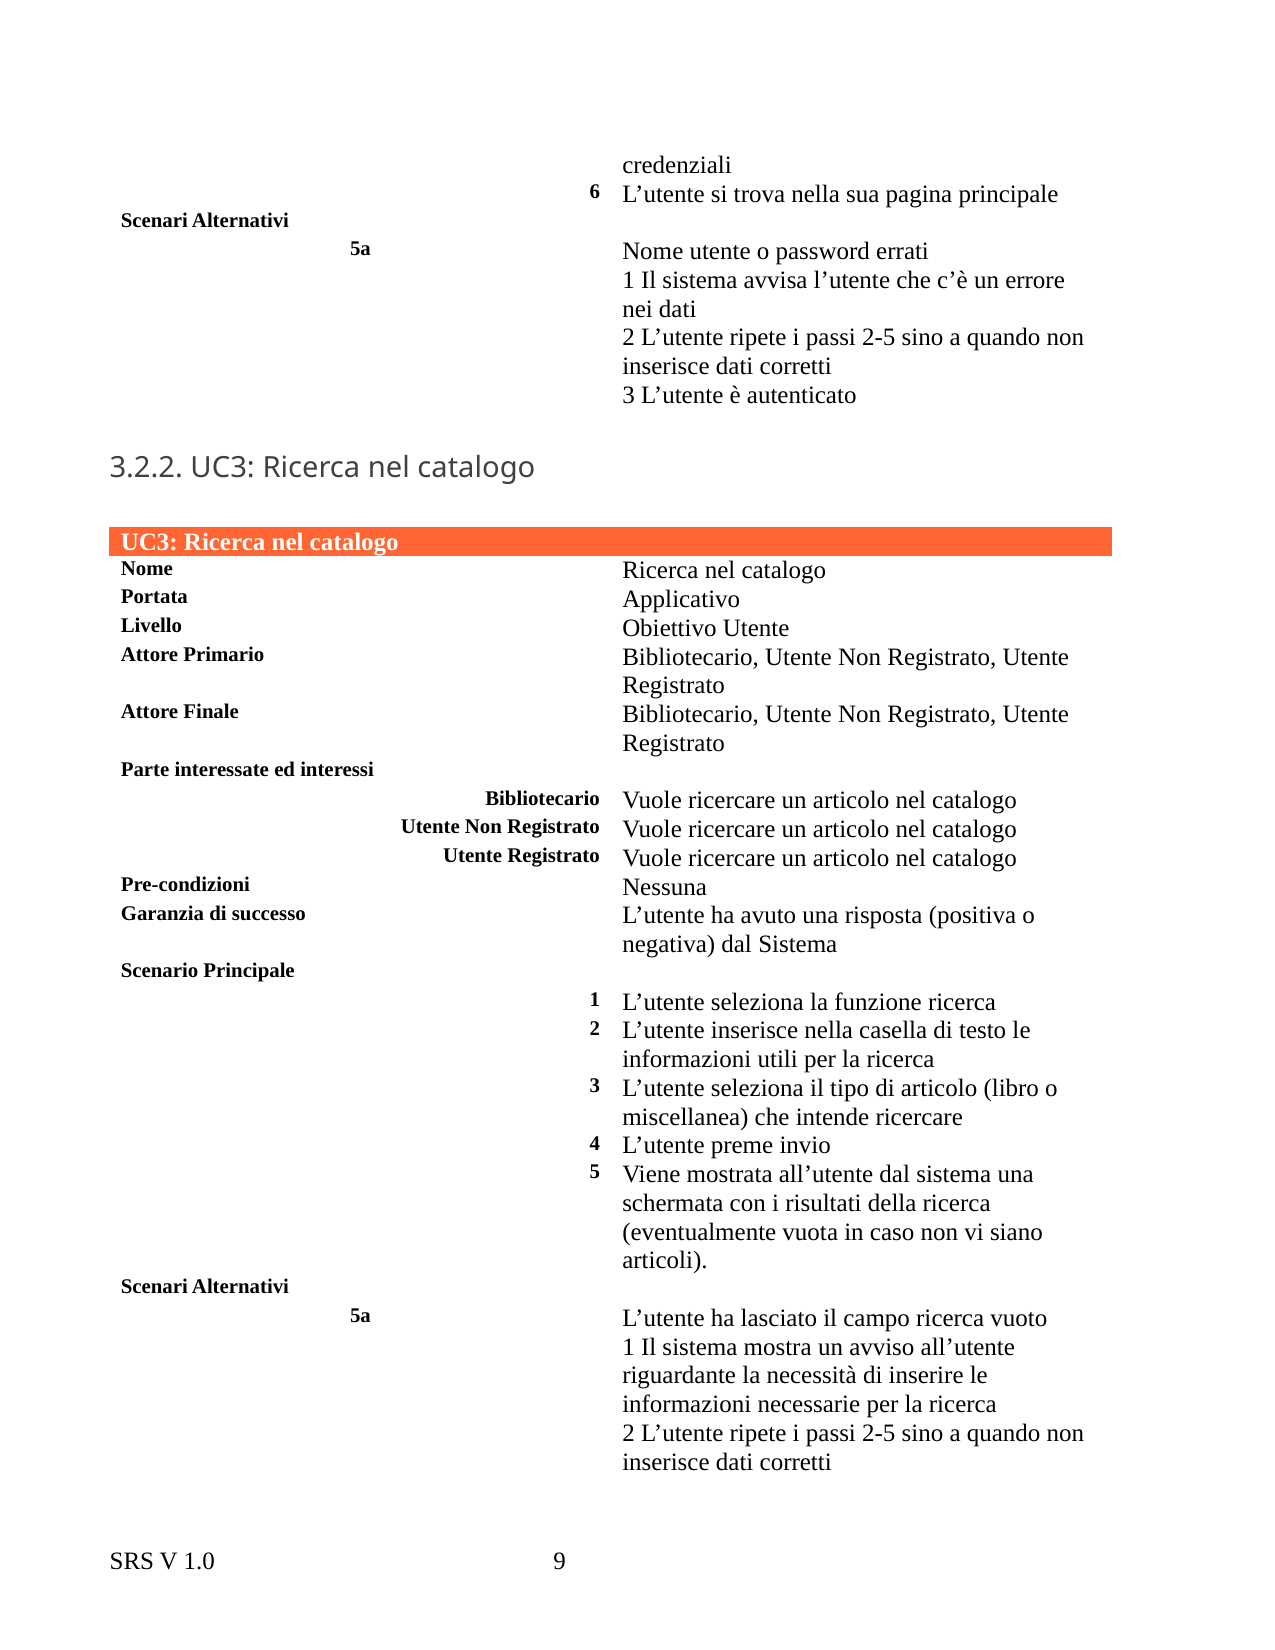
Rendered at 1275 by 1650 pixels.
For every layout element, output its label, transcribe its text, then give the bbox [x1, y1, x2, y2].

table_cell Livello [109, 613, 611, 642]
table_cell Ricerca nel catalogo [611, 556, 1112, 584]
table_cell Viene mostrata all’utente dal sistema una schermata con i risultati della ricerca (eventualmente vuota in caso non vi siano articoli). [611, 1159, 1112, 1274]
table_cell Vuole ricercare un articolo nel catalogo [611, 814, 1112, 843]
table_cell Attore Finale [109, 699, 611, 757]
table_cell credenziali [611, 150, 1112, 179]
table_cell 6 [109, 179, 611, 207]
table_cell Bibliotecario, Utente Non Registrato, Utente Registrato [611, 699, 1112, 757]
table_cell L’utente ha lasciato il campo ricerca vuoto [611, 1303, 1112, 1332]
table_cell Scenari Alternativi [109, 1274, 611, 1303]
subtitle 3.2.2. UC3: Ricerca nel catalogo [109, 446, 1162, 486]
table_cell L’utente seleziona la funzione ricerca [611, 987, 1112, 1016]
table_cell Garanzia di successo [109, 901, 611, 958]
table_cell Scenario Principale [109, 958, 611, 987]
table_cell L’utente seleziona il tipo di articolo (libro o miscellanea) che intende ricercare [611, 1073, 1112, 1131]
table_cell Obiettivo Utente [611, 613, 1112, 642]
table_cell 2 L’utente ripete i passi 2-5 sino a quando non inserisce dati corretti [611, 323, 1112, 380]
table_cell [611, 1274, 1112, 1303]
table_cell Bibliotecario [109, 786, 611, 814]
table_cell [611, 958, 1112, 987]
table_cell Scenari Alternativi [109, 208, 611, 236]
table_cell Utente Non Registrato [109, 814, 611, 843]
table_cell Attore Primario [109, 642, 611, 699]
table_cell [611, 757, 1112, 786]
table_cell 5 [109, 1159, 611, 1274]
table_cell L’utente inserisce nella casella di testo le informazioni utili per la ricerca [611, 1016, 1112, 1073]
table_cell 2 [109, 1016, 611, 1073]
table_cell 1 [109, 987, 611, 1016]
table_cell L’utente si trova nella sua pagina principale [611, 179, 1112, 207]
table_cell Applicativo [611, 584, 1112, 613]
table_cell Nome [109, 556, 611, 584]
table_cell 1 Il sistema mostra un avviso all’utente riguardante la necessità di inserire le informazioni necessarie per la ricerca [611, 1332, 1112, 1418]
table_cell [611, 208, 1112, 236]
table_cell L’utente preme invio [611, 1131, 1112, 1159]
table_cell 3 [109, 1073, 611, 1131]
table_cell Nessuna [611, 872, 1112, 901]
table_cell Nome utente o password errati [611, 236, 1112, 265]
table_cell Pre-condizioni [109, 872, 611, 901]
table_cell 3 L’utente è autenticato [611, 380, 1112, 409]
table_cell Vuole ricercare un articolo nel catalogo [611, 786, 1112, 814]
table_cell 4 [109, 1131, 611, 1159]
table_cell Utente Registrato [109, 843, 611, 872]
table_cell Parte interessate ed interessi [109, 757, 611, 786]
table_cell [109, 150, 611, 179]
table_cell Portata [109, 584, 611, 613]
table_cell 2 L’utente ripete i passi 2-5 sino a quando non inserisce dati corretti [611, 1418, 1112, 1476]
table_cell Vuole ricercare un articolo nel catalogo [611, 843, 1112, 872]
table_cell Bibliotecario, Utente Non Registrato, Utente Registrato [611, 642, 1112, 699]
table_cell L’utente ha avuto una risposta (positiva o negativa) dal Sistema [611, 901, 1112, 958]
table_cell 1 Il sistema avvisa l’utente che c’è un errore nei dati [611, 265, 1112, 322]
table_cell 5a [109, 1303, 611, 1476]
table_cell 5a [109, 236, 611, 409]
